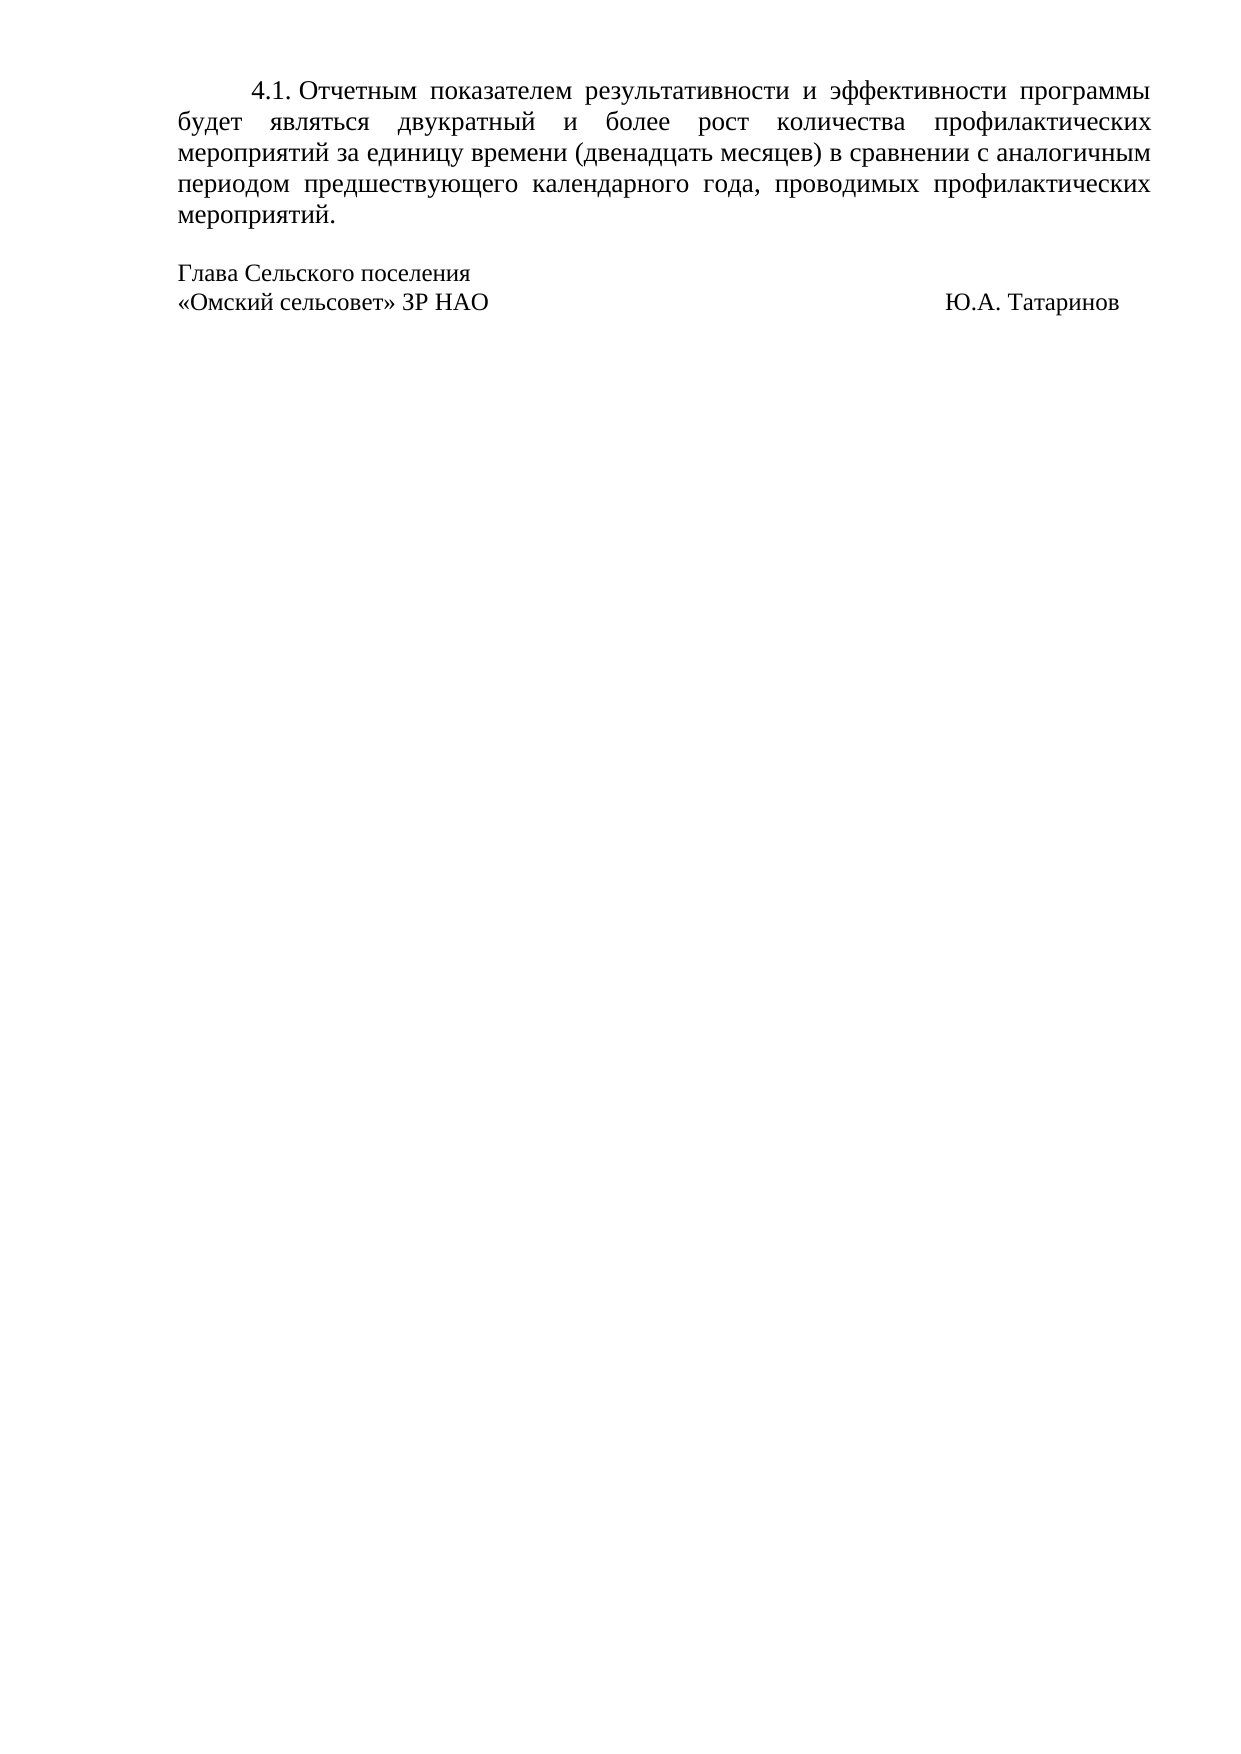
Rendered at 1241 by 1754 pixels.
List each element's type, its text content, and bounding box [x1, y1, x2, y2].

text 4.1. Отчетным показателем результативности и эффективности программы будет являться двукратный и более рост количества профилактических мероприятий за единицу времени (двенадцать месяцев) в сравнении с аналогичным периодом предшествующего календарного года, проводимых профилактических мероприятий. [177, 74, 1152, 229]
text Глава Сельского поселения [177, 258, 1152, 287]
text «Омский сельсовет» ЗР НАО Ю.А. Татаринов [177, 287, 1152, 316]
